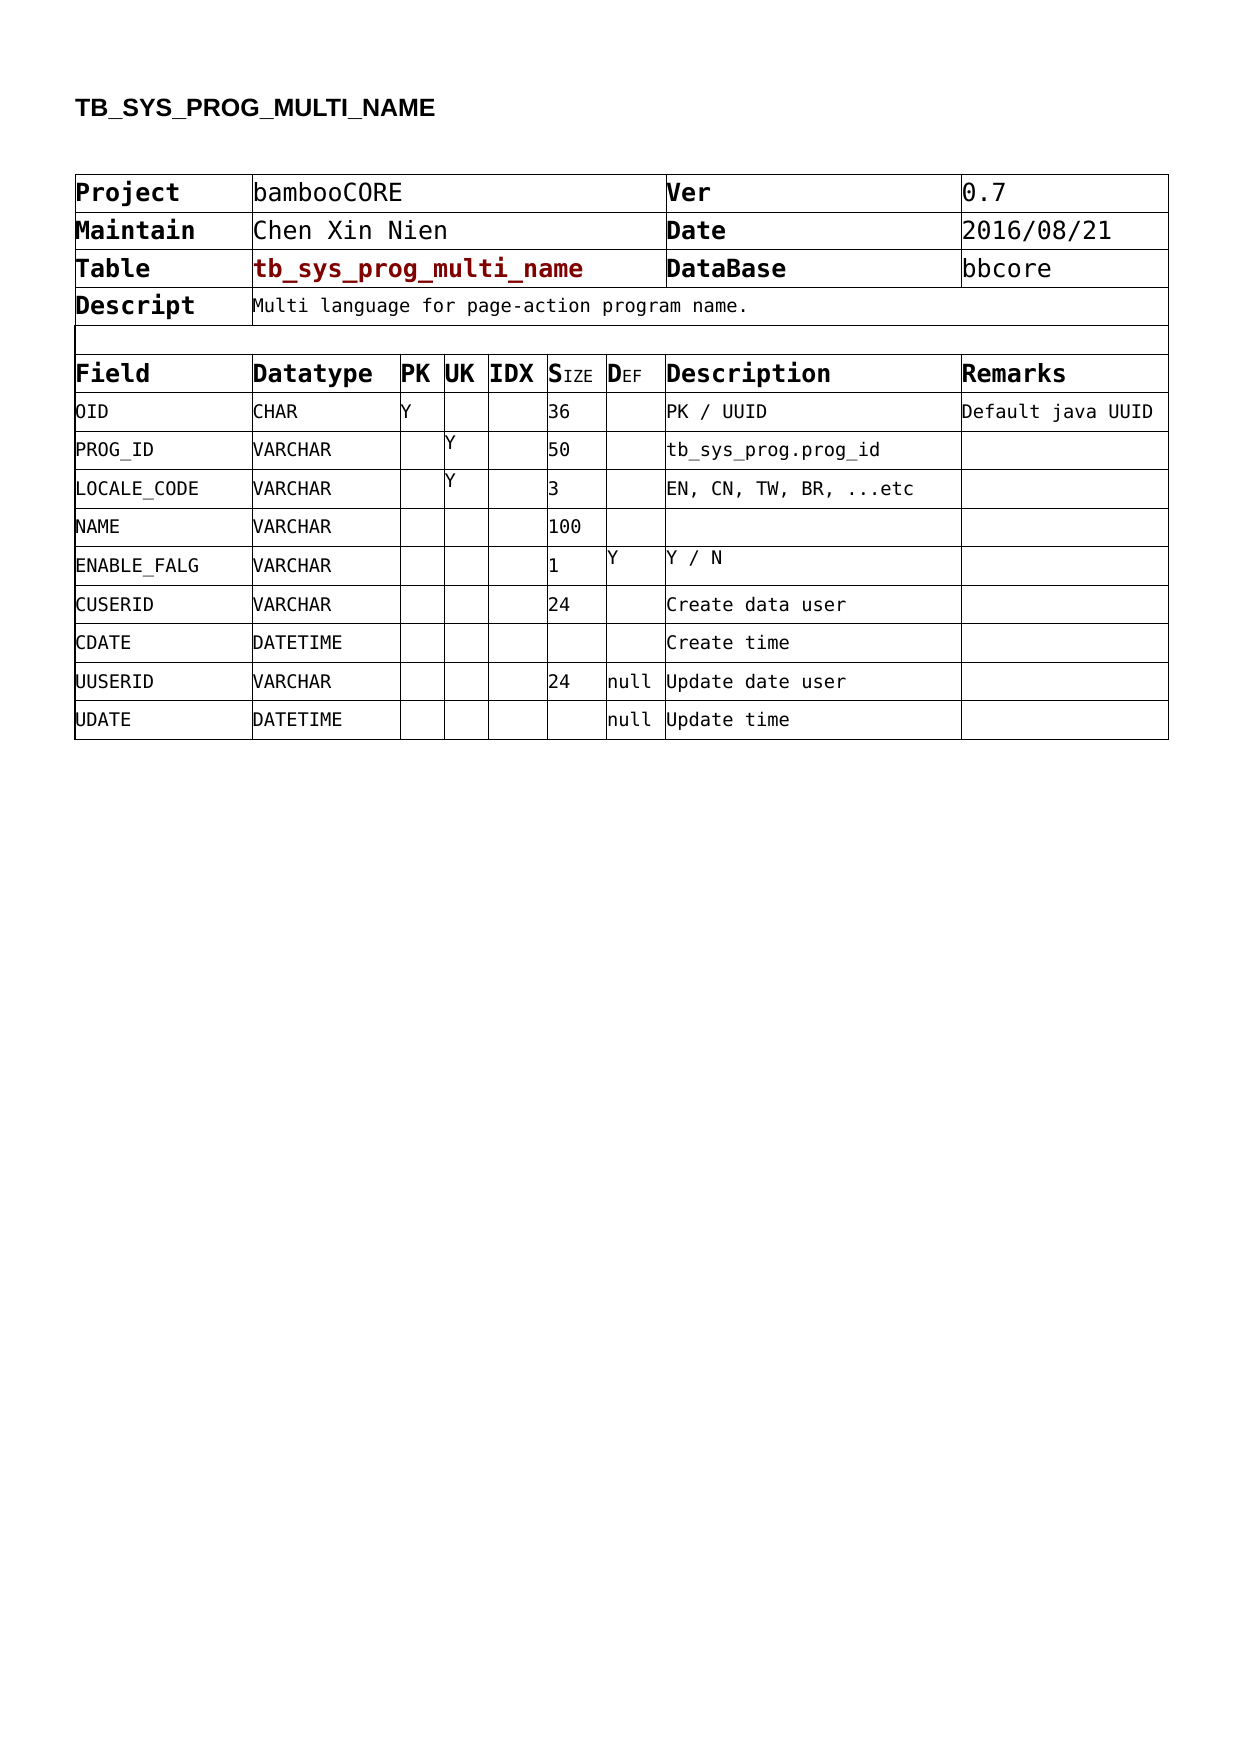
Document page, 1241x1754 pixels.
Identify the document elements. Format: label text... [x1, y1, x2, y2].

table_cell CDATE [76, 624, 252, 662]
table_cell tb_sys_prog.prog_id [666, 432, 961, 469]
table_cell CUSERID [76, 586, 252, 623]
table_cell [445, 547, 488, 585]
table_cell [489, 701, 547, 739]
table_cell [1175, 249, 1181, 287]
table_cell [962, 470, 1168, 508]
table_cell DATETIME [253, 701, 400, 739]
table_cell Descript [76, 288, 252, 325]
table_cell Y / N [666, 547, 961, 585]
table_cell [489, 586, 547, 623]
table_cell [548, 701, 606, 739]
table_cell [962, 624, 1168, 662]
table_cell [1175, 287, 1181, 325]
table_header Ver [667, 175, 961, 212]
table_cell ENABLE_FALG [76, 547, 252, 585]
table_header bambooCORE [253, 175, 666, 212]
table_cell Create data user [666, 586, 961, 623]
table_cell IDX [489, 355, 547, 392]
table_cell [489, 547, 547, 585]
table_cell null [607, 701, 665, 739]
table_cell [489, 509, 547, 546]
table_cell [607, 470, 665, 508]
table_cell 36 [548, 393, 606, 431]
table_cell [445, 393, 488, 431]
table_cell UDATE [76, 701, 252, 739]
table_cell tb_sys_prog_multi_name [253, 250, 666, 287]
table_cell [962, 586, 1168, 623]
table_cell 1 [548, 547, 606, 585]
table_cell Create time [666, 624, 961, 662]
table_cell CHAR [253, 393, 400, 431]
table_cell [401, 586, 444, 623]
table_header 0.7 [962, 175, 1168, 212]
table_cell VARCHAR [253, 509, 400, 546]
table_cell Y [445, 432, 488, 469]
table_cell Default java UUID [962, 393, 1168, 431]
table_cell Update date user [666, 663, 961, 700]
table_cell VARCHAR [253, 470, 400, 508]
table_cell [401, 470, 444, 508]
table_header [1175, 174, 1181, 212]
table_cell LOCALE_CODE [76, 470, 252, 508]
table_cell [1169, 431, 1181, 469]
table_cell VARCHAR [253, 432, 400, 469]
table_cell [1169, 662, 1181, 700]
table_cell [401, 624, 444, 662]
table_cell [489, 470, 547, 508]
table_cell Chen Xin Nien [253, 213, 666, 249]
table_cell VARCHAR [253, 586, 400, 623]
table_cell 24 [548, 663, 606, 700]
table_cell [962, 701, 1168, 739]
table_cell [666, 509, 961, 546]
table_cell PROG_ID [76, 432, 252, 469]
table_cell [401, 432, 444, 469]
table_cell [962, 432, 1168, 469]
table_cell [489, 393, 547, 431]
table_cell [962, 663, 1168, 700]
table_cell Description [666, 355, 961, 392]
table_header Project [76, 175, 252, 212]
table_cell Maintain [76, 213, 252, 249]
table_cell [445, 624, 488, 662]
table_cell EN, CN, TW, BR, ...etc [666, 470, 961, 508]
table_cell OID [76, 393, 252, 431]
table_cell 50 [548, 432, 606, 469]
table_cell [962, 509, 1168, 546]
table_cell [962, 547, 1168, 585]
table_cell VARCHAR [253, 663, 400, 700]
table_cell PK / UUID [666, 393, 961, 431]
table_cell [489, 432, 547, 469]
table_cell [1169, 354, 1181, 392]
table_cell [445, 663, 488, 700]
table_cell Multi language for page-action program name. [253, 288, 1168, 325]
table_cell [607, 393, 665, 431]
table_cell [1169, 623, 1181, 662]
table_cell [401, 701, 444, 739]
table_cell Date [667, 213, 961, 249]
table_cell UK [445, 355, 488, 392]
table_cell Y [401, 393, 444, 431]
table_cell Table [76, 250, 252, 287]
table_cell [1169, 700, 1181, 739]
table_cell Datatype [253, 355, 400, 392]
table_cell [445, 586, 488, 623]
table_cell [1169, 469, 1181, 508]
table_cell [1169, 585, 1181, 623]
table_cell [607, 624, 665, 662]
table_cell [607, 586, 665, 623]
table_cell 100 [548, 509, 606, 546]
table_cell [1169, 508, 1181, 546]
table_cell DATETIME [253, 624, 400, 662]
table_cell [76, 326, 1168, 353]
table_cell UUSERID [76, 663, 252, 700]
table_cell Y [607, 547, 665, 585]
table_cell [489, 663, 547, 700]
table_cell 24 [548, 586, 606, 623]
table_cell [401, 663, 444, 700]
table_cell [489, 624, 547, 662]
table_cell [607, 432, 665, 469]
table_cell null [607, 663, 665, 700]
table_cell [445, 701, 488, 739]
table_cell [401, 547, 444, 585]
table_cell Remarks [962, 355, 1168, 392]
table_cell NAME [76, 509, 252, 546]
table_cell PK [401, 355, 444, 392]
table_cell DataBase [667, 250, 961, 287]
table_cell bbcore [962, 250, 1168, 287]
table_cell DEF [607, 355, 665, 392]
table_cell [1169, 546, 1181, 585]
table_cell [548, 624, 606, 662]
table_cell Update time [666, 701, 961, 739]
subtitle TB_SYS_PROG_MULTI_NAME [75, 89, 1165, 127]
table_cell [1169, 325, 1181, 353]
table_cell [1175, 212, 1181, 249]
table_cell VARCHAR [253, 547, 400, 585]
table_cell 3 [548, 470, 606, 508]
table_cell SIZE [548, 355, 606, 392]
table_cell [1169, 392, 1181, 431]
table_cell 2016/08/21 [962, 213, 1168, 249]
table_cell Field [76, 355, 252, 392]
table_cell [607, 509, 665, 546]
table_cell [401, 509, 444, 546]
table_cell [445, 509, 488, 546]
table_cell Y [445, 470, 488, 508]
